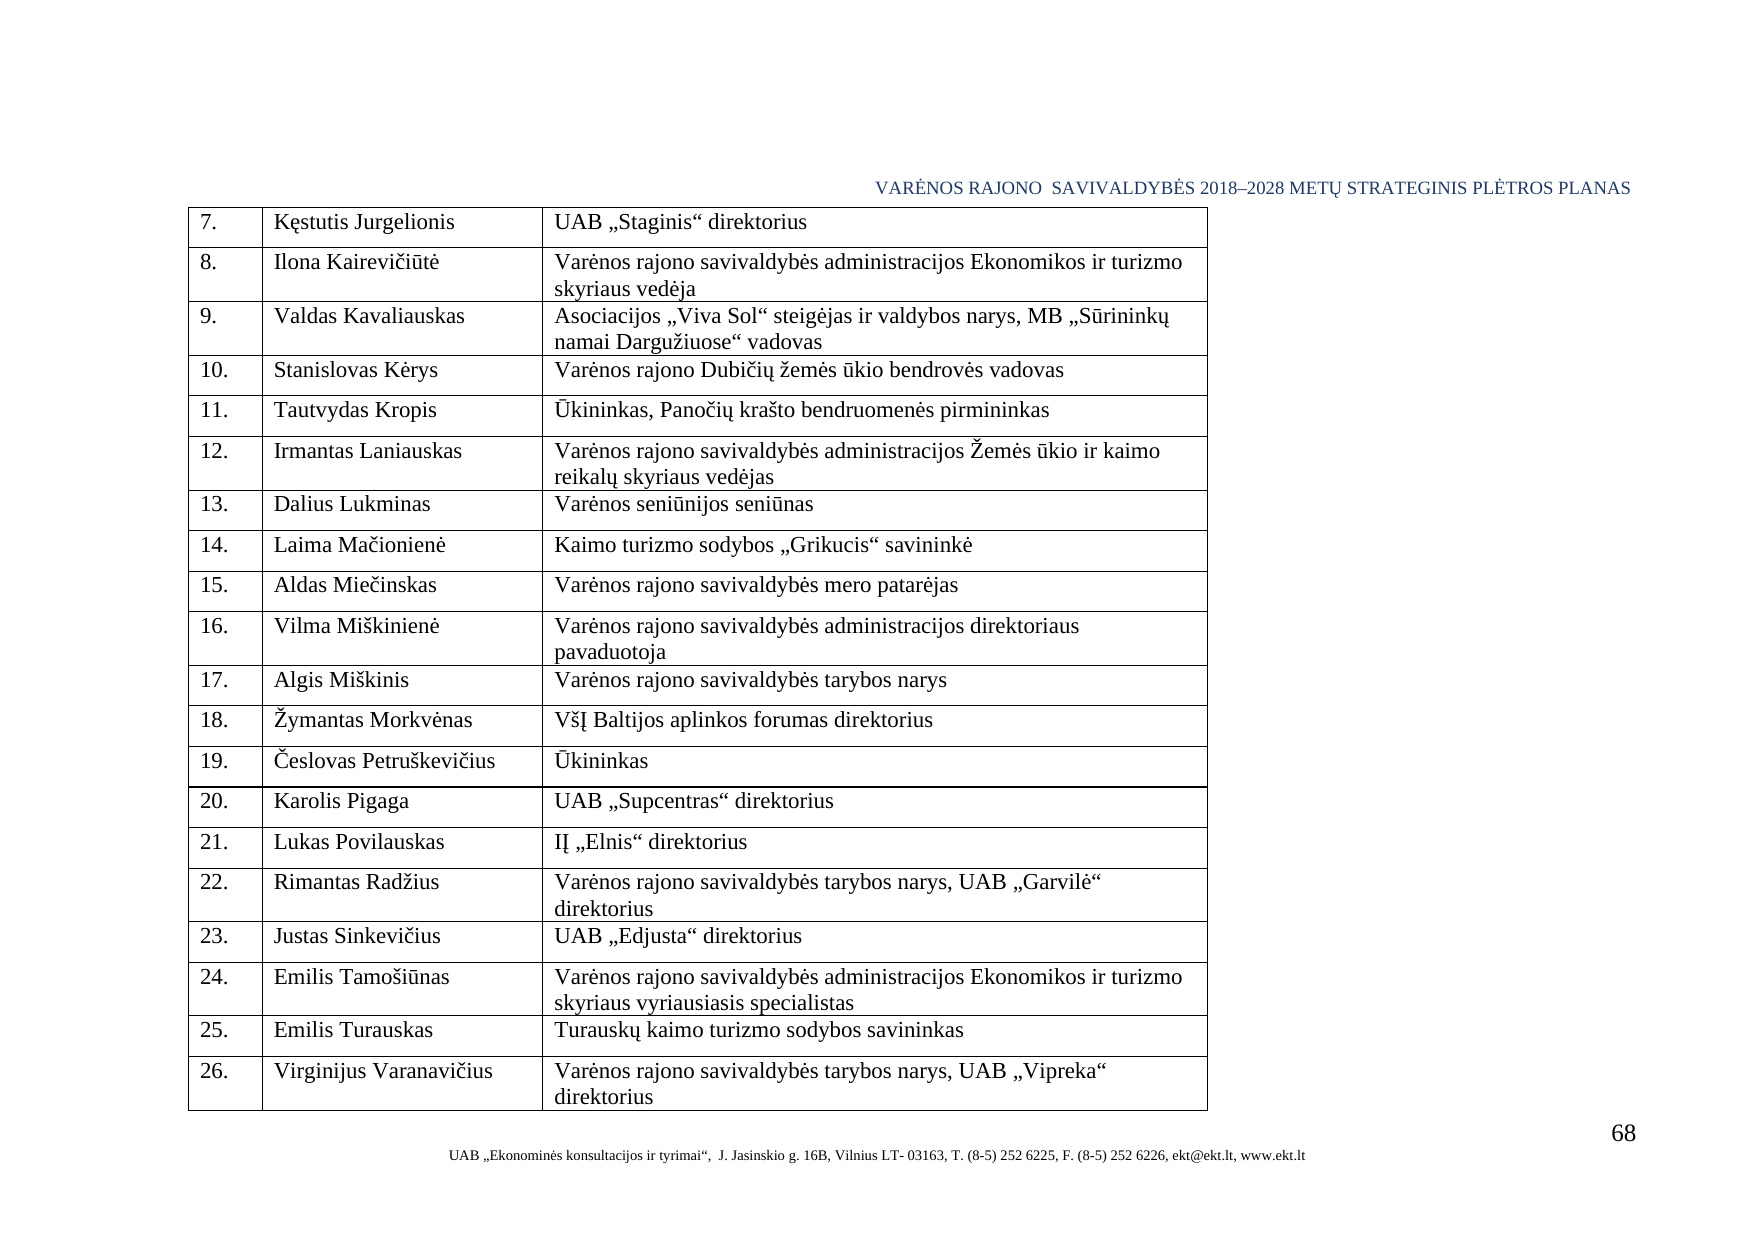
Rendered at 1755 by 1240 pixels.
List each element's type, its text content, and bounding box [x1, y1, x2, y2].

table_cell 7. [189, 208, 262, 247]
table_cell 10. [189, 356, 262, 395]
table_cell Rimantas Radžius [263, 869, 542, 921]
table_cell Dalius Lukminas [263, 491, 542, 530]
table_cell 24. [189, 963, 262, 1015]
table_cell 20. [189, 788, 262, 827]
table_cell 18. [189, 706, 262, 746]
table_cell Irmantas Laniauskas [263, 437, 542, 489]
table_cell Turauskų kaimo turizmo sodybos savininkas [543, 1016, 1207, 1056]
table_cell Varėnos seniūnijos seniūnas [543, 491, 1207, 530]
table_cell 22. [189, 869, 262, 921]
table_cell 25. [189, 1016, 262, 1056]
table_cell IĮ „Elnis“ direktorius [543, 828, 1207, 867]
table_cell 9. [189, 302, 262, 355]
table_cell UAB „Edjusta“ direktorius [543, 922, 1207, 962]
table_cell Žymantas Morkvėnas [263, 706, 542, 746]
table_cell Kęstutis Jurgelionis [263, 208, 542, 247]
table_cell Tautvydas Kropis [263, 396, 542, 436]
table_cell Emilis Tamošiūnas [263, 963, 542, 1015]
table_cell 19. [189, 747, 262, 786]
table_cell 14. [189, 531, 262, 571]
table_cell Varėnos rajono savivaldybės tarybos narys [543, 666, 1207, 705]
table_cell Česlovas Petruškevičius [263, 747, 542, 786]
table_cell Karolis Pigaga [263, 788, 542, 827]
table_cell Varėnos rajono savivaldybės tarybos narys, UAB „Garvilė“ direktorius [543, 869, 1207, 921]
table_cell Varėnos rajono savivaldybės administracijos Ekonomikos ir turizmo skyriaus vyriausiasis specialistas [543, 963, 1207, 1015]
table_cell Kaimo turizmo sodybos „Grikucis“ savininkė [543, 531, 1207, 571]
table_cell 8. [189, 248, 262, 301]
table_cell Valdas Kavaliauskas [263, 302, 542, 355]
table_cell Aldas Miečinskas [263, 572, 542, 611]
table_cell Justas Sinkevičius [263, 922, 542, 962]
table_cell 26. [189, 1057, 262, 1110]
table_cell Varėnos rajono Dubičių žemės ūkio bendrovės vadovas [543, 356, 1207, 395]
table_cell Ūkininkas, Panočių krašto bendruomenės pirmininkas [543, 396, 1207, 436]
table_cell 13. [189, 491, 262, 530]
table_cell 17. [189, 666, 262, 705]
table_cell 16. [189, 612, 262, 665]
table_cell Ilona Kairevičiūtė [263, 248, 542, 301]
table_cell Virginijus Varanavičius [263, 1057, 542, 1110]
table_cell Varėnos rajono savivaldybės administracijos Žemės ūkio ir kaimo reikalų skyriaus vedėjas [543, 437, 1207, 489]
table_cell Laima Mačionienė [263, 531, 542, 571]
table_cell Varėnos rajono savivaldybės mero patarėjas [543, 572, 1207, 611]
table_cell Algis Miškinis [263, 666, 542, 705]
table_cell Stanislovas Kėrys [263, 356, 542, 395]
table_cell Ūkininkas [543, 747, 1207, 786]
table_cell UAB „Staginis“ direktorius [543, 208, 1207, 247]
table_cell 21. [189, 828, 262, 867]
table_cell 12. [189, 437, 262, 489]
table_cell 11. [189, 396, 262, 436]
table_cell Varėnos rajono savivaldybės administracijos direktoriaus pavaduotoja [543, 612, 1207, 665]
table_cell 15. [189, 572, 262, 611]
table_cell UAB „Supcentras“ direktorius [543, 788, 1207, 827]
table_cell Emilis Turauskas [263, 1016, 542, 1056]
table_cell Varėnos rajono savivaldybės administracijos Ekonomikos ir turizmo skyriaus vedėja [543, 248, 1207, 301]
table_cell Lukas Povilauskas [263, 828, 542, 867]
table_cell Asociacijos „Viva Sol“ steigėjas ir valdybos narys, MB „Sūrininkų namai Dargužiuose“ vadovas [543, 302, 1207, 355]
table_cell 23. [189, 922, 262, 962]
table_cell VšĮ Baltijos aplinkos forumas direktorius [543, 706, 1207, 746]
table_cell Vilma Miškinienė [263, 612, 542, 665]
table_cell Varėnos rajono savivaldybės tarybos narys, UAB „Vipreka“ direktorius [543, 1057, 1207, 1110]
